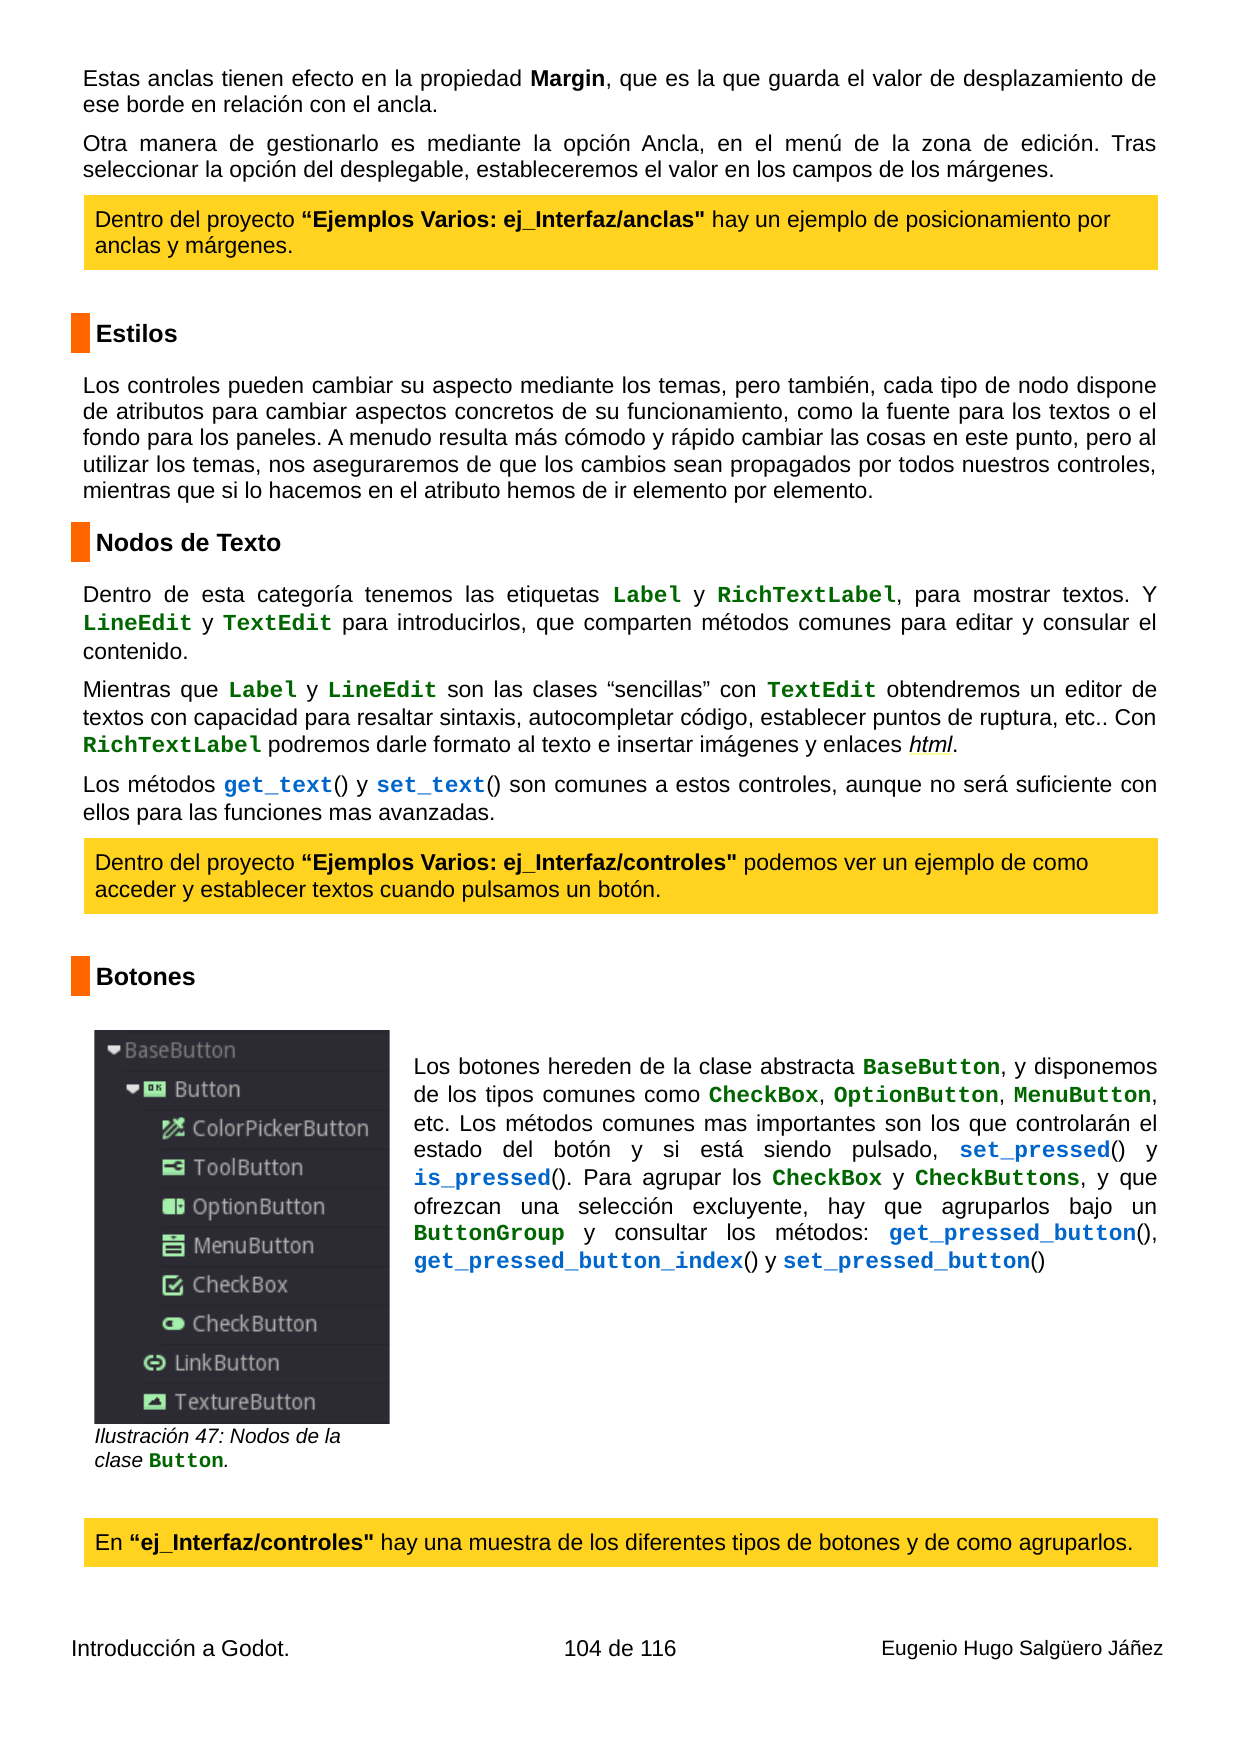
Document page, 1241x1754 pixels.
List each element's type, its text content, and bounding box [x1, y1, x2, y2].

subtitle Nodos de Texto [90, 522, 1169, 562]
picture [94, 1030, 390, 1424]
text Mientras que Label y LineEdit son las clases “sencillas” con TextEdit obtendremos un editor de textos con capacidad para resaltar sintaxis, autocompletar código, establecer puntos de ruptura, etc.. Con RichTextLabel podremos darle formato al texto e insertar imágenes y enlaces html. [83, 676, 1158, 759]
text Dentro del proyecto “Ejemplos Varios: ej_Interfaz/controles" podemos ver un ejemplo de como acceder y establecer textos cuando pulsamos un botón. [84, 838, 1158, 914]
text Ilustración 47: Nodos de la clase Button. [94, 1424, 390, 1474]
text Otra manera de gestionarlo es mediante la opción Ancla, en el menú de la zona de edición. Tras seleccionar la opción del desplegable, estableceremos el valor en los campos de los márgenes. [83, 129, 1158, 182]
subtitle Botones [90, 956, 1169, 996]
text Dentro de esta categoría tenemos las etiquetas Label y RichTextLabel, para mostrar textos. Y LineEdit y TextEdit para introducirlos, que comparten métodos comunes para editar y consular el contenido. [83, 581, 1158, 664]
text Estas anclas tienen efecto en la propiedad Margin, que es la que guarda el valor de desplazamiento de ese borde en relación con el ancla. [83, 65, 1158, 118]
text Dentro del proyecto “Ejemplos Varios: ej_Interfaz/anclas" hay un ejemplo de posicionamiento por anclas y márgenes. [84, 195, 1158, 270]
text Los controles pueden cambiar su aspecto mediante los temas, pero también, cada tipo de nodo dispone de atributos para cambiar aspectos concretos de su funcionamiento, como la fuente para los textos o el fondo para los paneles. A menudo resulta más cómodo y rápido cambiar las cosas en este punto, pero al utilizar los temas, nos aseguraremos de que los cambios sean propagados por todos nuestros controles, mientras que si lo hacemos en el atributo hemos de ir elemento por elemento. [83, 372, 1158, 503]
subtitle Estilos [90, 313, 1169, 353]
text En “ej_Interfaz/controles" hay una muestra de los diferentes tipos de botones y de como agruparlos. [84, 1518, 1158, 1567]
text Los botones hereden de la clase abstracta BaseButton, y disponemos de los tipos comunes como CheckBox, OptionButton, MenuButton, etc. Los métodos comunes mas importantes son los que controlarán el estado del botón y si está siendo pulsado, set_pressed() y is_pressed(). Para agrupar los CheckBox y CheckButtons, y que ofrezcan una selección excluyente, hay que agruparlos bajo un ButtonGroup y consultar los métodos: get_pressed_button(), get_pressed_button_index() y set_pressed_button() [390, 1053, 1158, 1276]
text Los métodos get_text() y set_text() son comunes a estos controles, aunque no será suficiente con ellos para las funciones mas avanzadas. [83, 771, 1158, 825]
